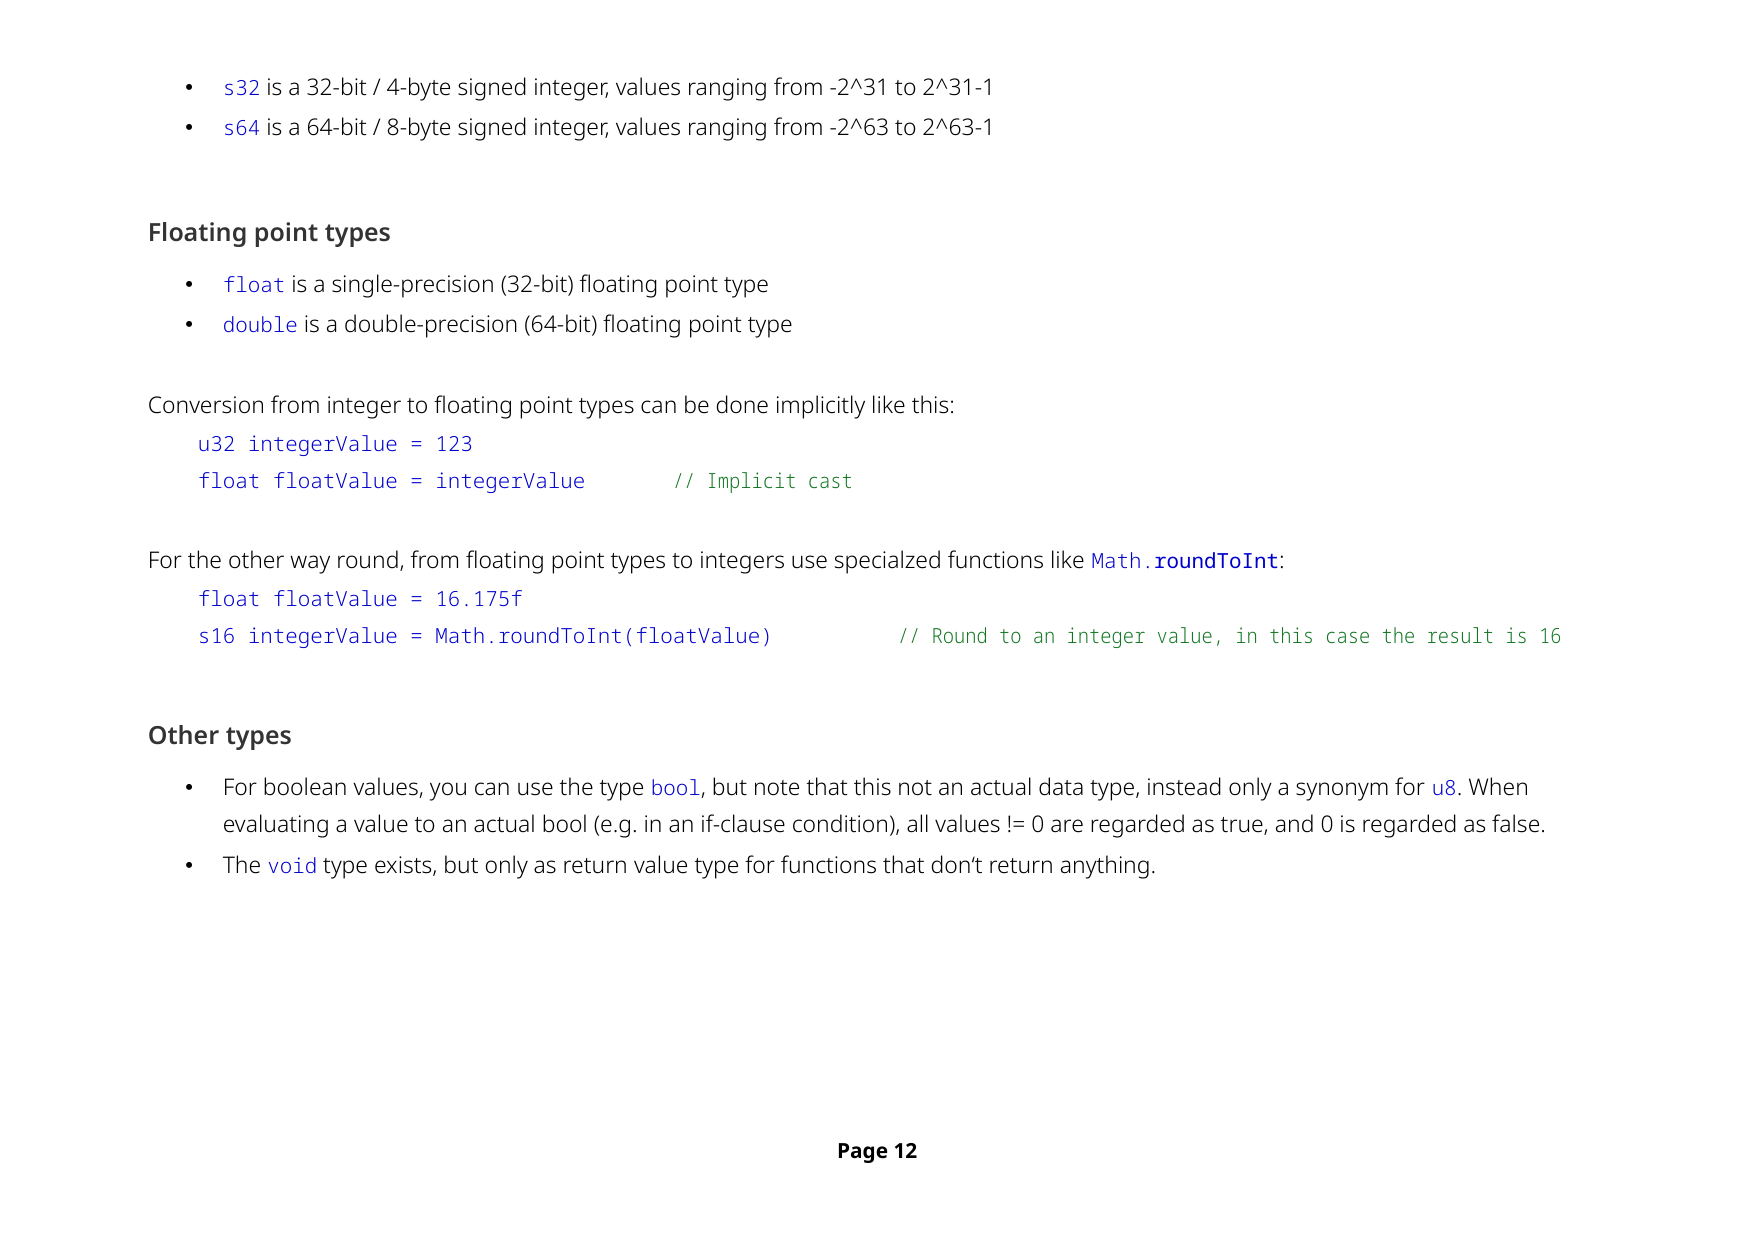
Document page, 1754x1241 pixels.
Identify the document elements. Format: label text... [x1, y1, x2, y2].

text float floatValue = 16.175f [148, 584, 1606, 612]
list For boolean values, you can use the type bool, but note that this not an actual data type, instead only a synonym for u8. When evaluating a value to an actual bool (e.g. in an if-clause condition), all values != 0 are regarded as true, and 0 is regarded as false. [185, 771, 1606, 840]
list s64 is a 64-bit / 8-byte signed integer, values ranging from -2^63 to 2^63-1 [185, 111, 1606, 142]
subtitle Floating point types [148, 214, 1606, 248]
list The void type exists, but only as return value type for functions that don‘t return anything. [185, 849, 1606, 880]
subtitle Other types [148, 718, 1606, 752]
text u32 integerValue = 123 [148, 429, 1606, 458]
text Conversion from integer to floating point types can be done implicitly like this: [148, 389, 1606, 420]
text For the other way round, from floating point types to integers use specialzed functions like Math.roundToInt: [148, 543, 1606, 575]
list double is a double-precision (64-bit) floating point type [185, 308, 1606, 339]
list float is a single-precision (32-bit) floating point type [185, 267, 1606, 299]
list s32 is a 32-bit / 4-byte signed integer, values ranging from -2^31 to 2^31-1 [185, 71, 1606, 102]
text float floatValue = integerValue // Implicit cast [148, 466, 1606, 494]
text s16 integerValue = Math.roundToInt(floatValue) // Round to an integer value, in this case the result is 16 [148, 621, 1606, 649]
